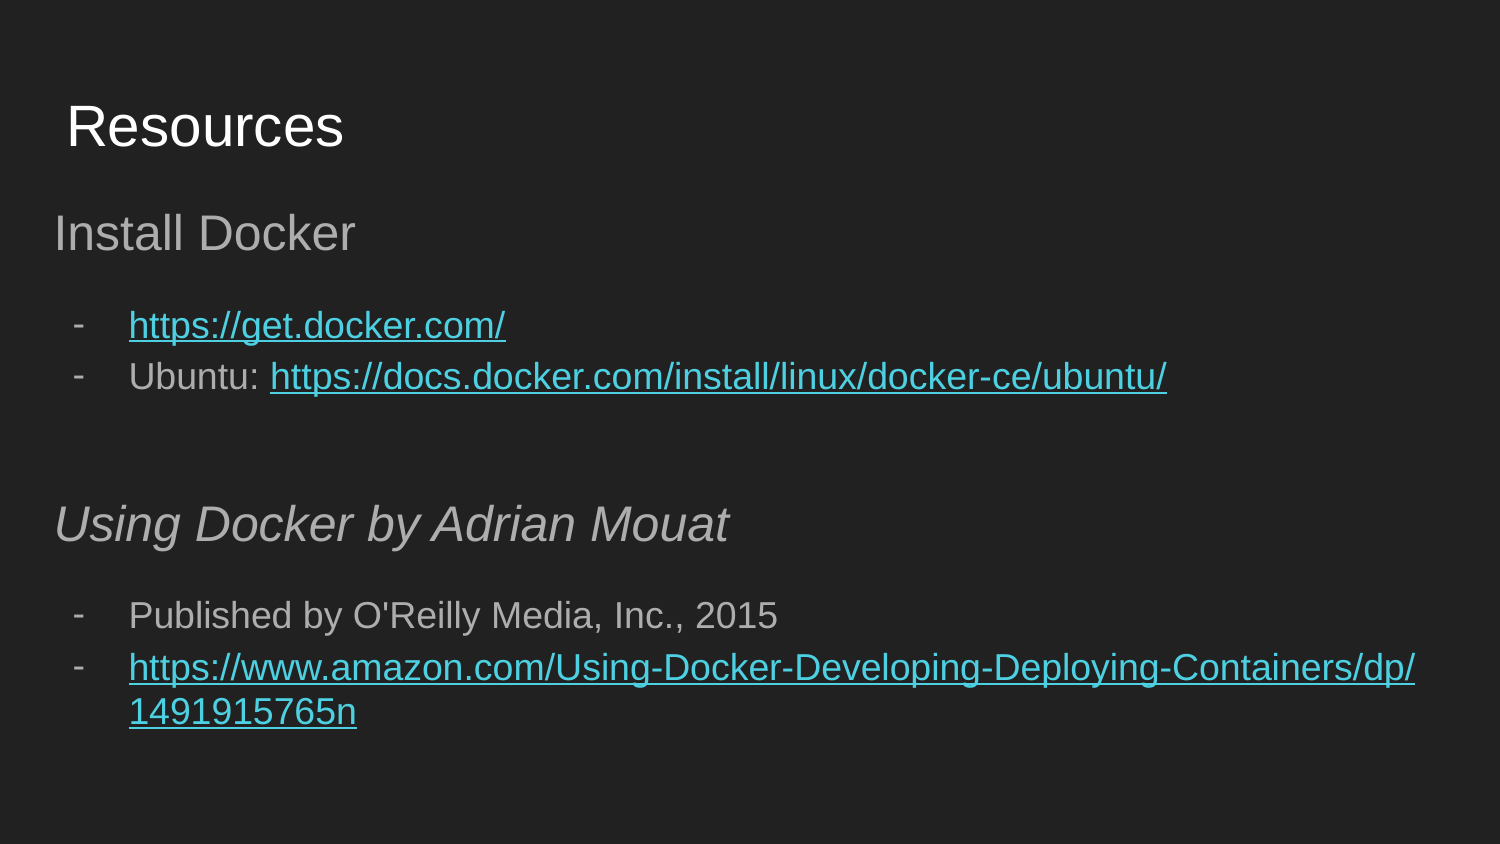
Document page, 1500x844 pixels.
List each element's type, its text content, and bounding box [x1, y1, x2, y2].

title Resources [51, 72, 1449, 167]
list Install Docker https://get.docker.com/ Ubuntu: https://docs.docker.com/install/linux/docker-ce/ubuntu/ Using Docker by Adrian Mouat Published by O'Reilly Media, Inc., 2015 https://www.amazon.com/Using-Docker-Developing-Deploying-Containers/dp/1491915765n [38, 176, 1437, 794]
